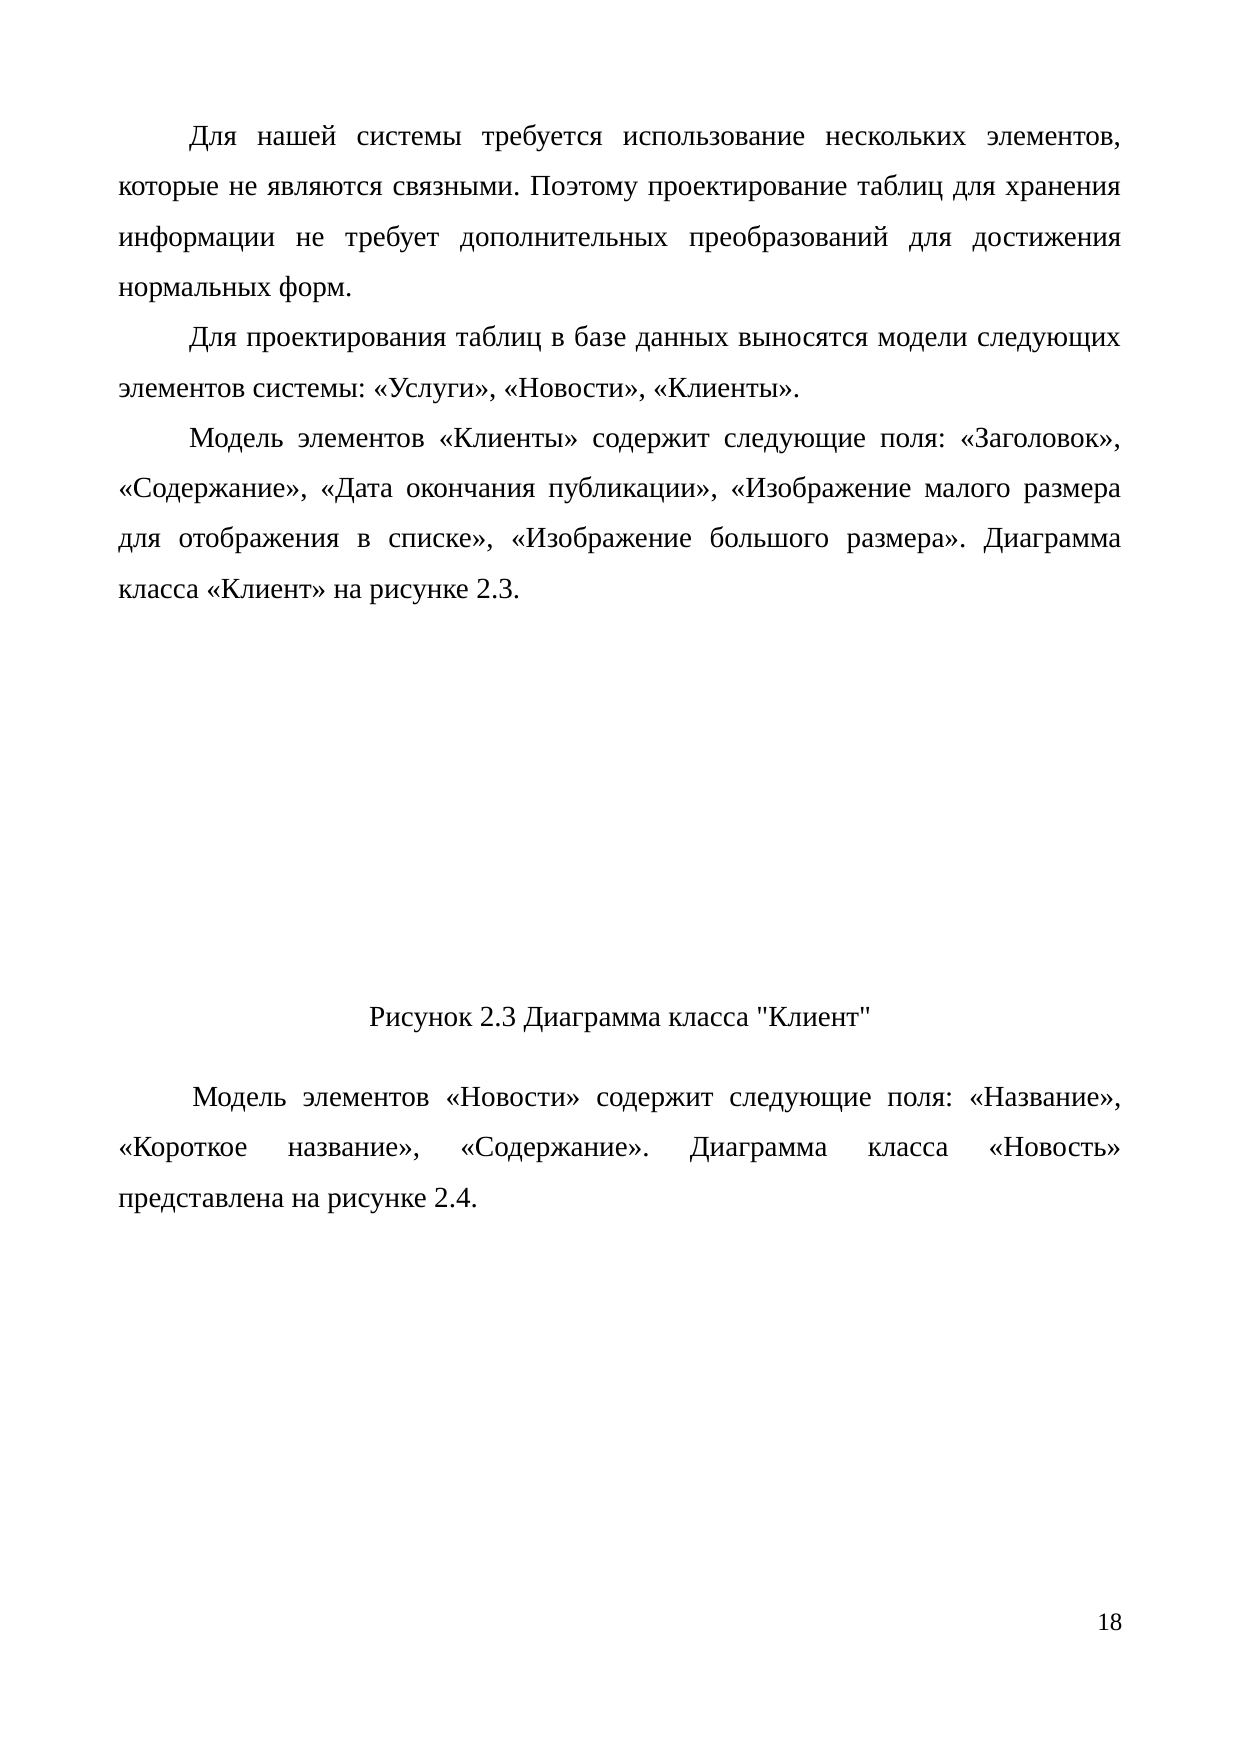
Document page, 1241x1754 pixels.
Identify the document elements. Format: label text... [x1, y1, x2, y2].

text Для нашей системы требуется использование нескольких элементов, которые не являются связными. Поэтому проектирование таблиц для хранения информации не требует дополнительных преобразований для достижения нормальных форм. [118, 118, 1122, 303]
text Модель элементов «Новости» содержит следующие поля: «Название», «Короткое название», «Содержание». Диаграмма класса «Новость» представлена на рисунке 2.4. [118, 621, 1122, 1213]
text Модель элементов «Клиенты» содержит следующие поля: «Заголовок», «Содержание», «Дата окончания публикации», «Изображение малого размера для отображения в списке», «Изображение большого размера». Диаграмма класса «Клиент» на рисунке 2.3. [118, 420, 1122, 604]
text Рисунок 2.3 Диаграмма класса "Клиент" [314, 663, 926, 1033]
text Для проектирования таблиц в базе данных выносятся модели следующих элементов системы: «Услуги», «Новости», «Клиенты». [118, 319, 1122, 403]
